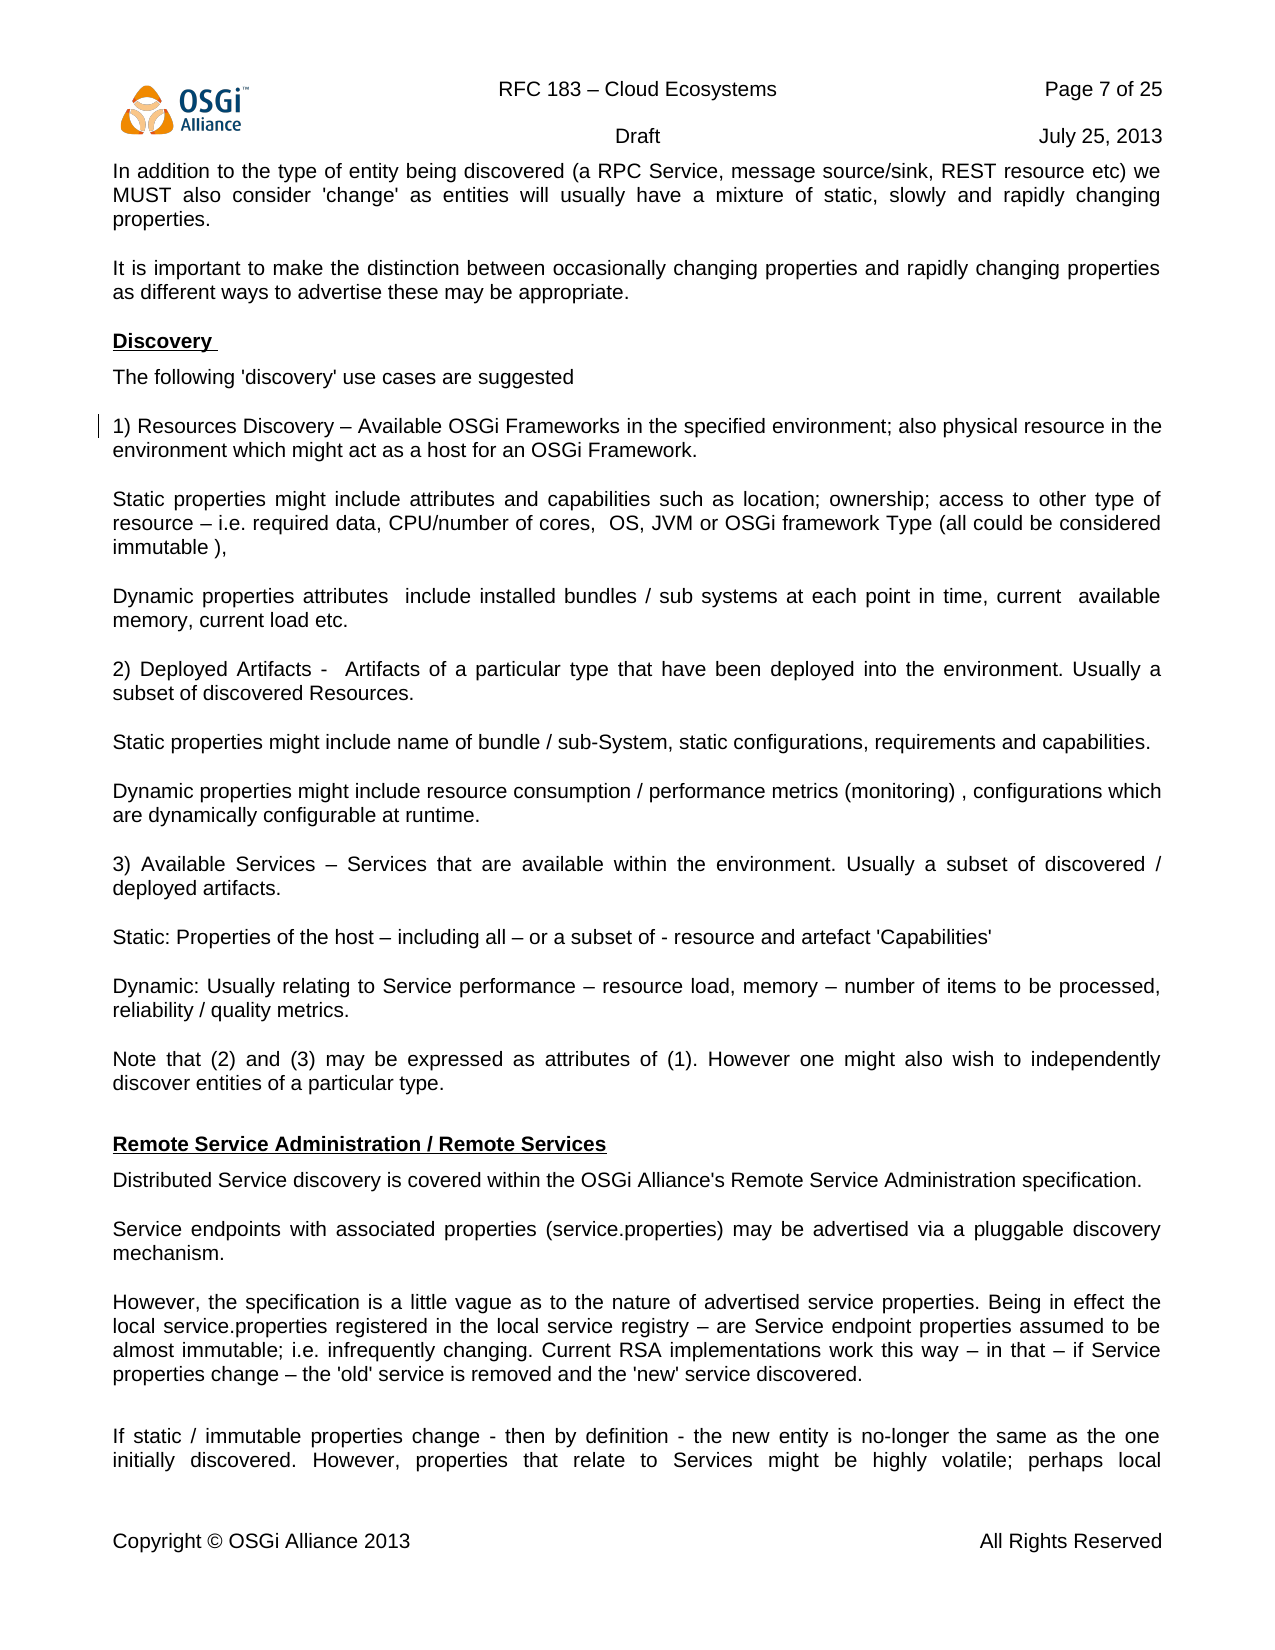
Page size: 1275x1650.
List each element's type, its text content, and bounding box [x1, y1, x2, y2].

text Static properties might include name of bundle / sub-System, static configurations, requirements and capabilities. [112, 730, 1162, 754]
text If static / immutable properties change - then by definition - the new entity is no-longer the same as the one initially discovered. However, properties that relate to Services might be highly volatile; perhaps local [112, 1423, 1162, 1471]
text Note that (2) and (3) may be expressed as attributes of (1). However one might also wish to independently discover entities of a particular type. [112, 1046, 1162, 1094]
text Dynamic properties might include resource consumption / performance metrics (monitoring) , configurations which are dynamically configurable at runtime. [112, 779, 1162, 827]
text 1) Resources Discovery – Available OSGi Frameworks in the specified environment; also physical resource in the environment which might act as a host for an OSGi Framework. [112, 414, 1162, 462]
text Static: Properties of the host – including all – or a subset of - resource and artefact 'Capabilities' [112, 924, 1162, 948]
text Static properties might include attributes and capabilities such as location; ownership; access to other type of resource – i.e. required data, CPU/number of cores, OS, JVM or OSGi framework Type (all could be considered immutable ), [112, 487, 1162, 559]
text The following 'discovery' use cases are suggested [112, 365, 1162, 389]
text 2) Deployed Artifacts - Artifacts of a particular type that have been deployed into the environment. Usually a subset of discovered Resources. [112, 657, 1162, 705]
text It is important to make the distinction between occasionally changing properties and rapidly changing properties as different ways to advertise these may be appropriate. [112, 256, 1162, 304]
text Remote Service Administration / Remote Services [112, 1132, 1162, 1156]
text Discovery [112, 329, 1162, 353]
text Distributed Service discovery is covered within the OSGi Alliance's Remote Service Administration specification. [112, 1168, 1162, 1192]
text Dynamic: Usually relating to Service performance – resource load, memory – number of items to be processed, reliability / quality metrics. [112, 973, 1162, 1021]
text Dynamic properties attributes include installed bundles / sub systems at each point in time, current available memory, current load etc. [112, 584, 1162, 632]
picture [113, 78, 257, 142]
text In addition to the type of entity being discovered (a RPC Service, message source/sink, REST resource etc) we MUST also consider 'change' as entities will usually have a mixture of static, slowly and rapidly changing properties. [112, 159, 1162, 231]
text However, the specification is a little vague as to the nature of advertised service properties. Being in effect the local service.properties registered in the local service registry – are Service endpoint properties assumed to be almost immutable; i.e. infrequently changing. Current RSA implementations work this way – in that – if Service properties change – the 'old' service is removed and the 'new' service discovered. [112, 1290, 1162, 1386]
text 3) Available Services – Services that are available within the environment. Usually a subset of discovered / deployed artifacts. [112, 852, 1162, 899]
text Service endpoints with associated properties (service.properties) may be advertised via a pluggable discovery mechanism. [112, 1217, 1162, 1265]
